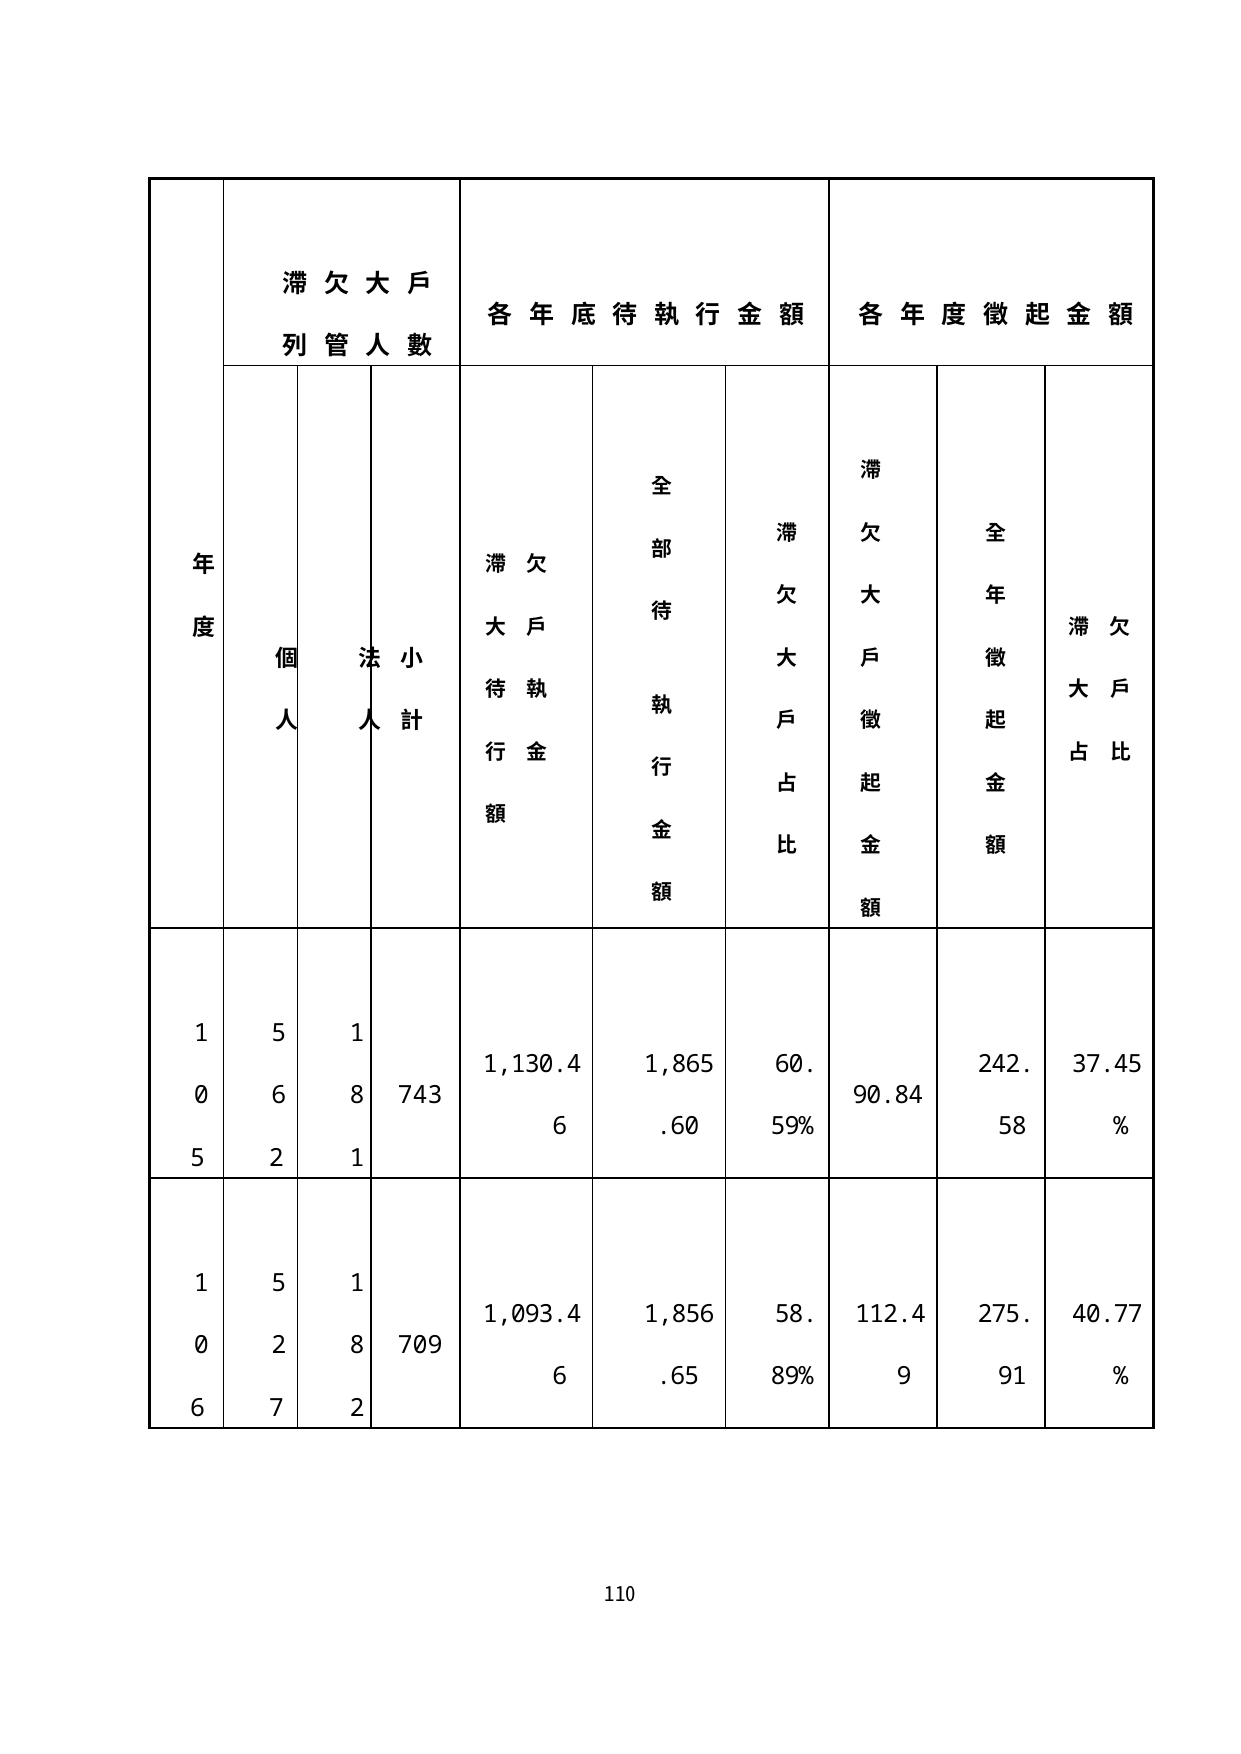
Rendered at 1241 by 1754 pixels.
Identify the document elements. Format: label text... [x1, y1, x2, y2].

table_header 各年度徵起金額 [830, 180, 1152, 365]
table_cell 滯欠大戶待執行金額 [461, 366, 592, 927]
table_cell 60.59% [726, 929, 828, 1177]
table_cell 242.58 [938, 929, 1044, 1177]
table_cell 709 [372, 1179, 459, 1427]
table_cell 182 [298, 1179, 370, 1427]
table_cell 1,856.65 [593, 1179, 725, 1427]
table_cell 1,865.60 [593, 929, 725, 1177]
table_cell 90.84 [830, 929, 936, 1177]
table_cell 181 [298, 929, 370, 1177]
table_cell 滯欠大戶占比 [1046, 366, 1152, 927]
table_cell 106 [151, 1179, 223, 1427]
table_cell 個人 [224, 366, 297, 927]
table_cell 法人 [298, 366, 370, 927]
table_cell 275.91 [938, 1179, 1044, 1427]
table_header 年度 [151, 180, 223, 927]
table_cell 37.45% [1046, 929, 1152, 1177]
table_cell 112.49 [830, 1179, 936, 1427]
table_cell 105 [151, 929, 223, 1177]
table_cell 全部待 執行金額 [593, 366, 725, 927]
table_cell 小計 [372, 366, 459, 927]
table_cell 1,093.46 [461, 1179, 592, 1427]
table_header 各年底待執行金額 [461, 180, 828, 365]
table_cell 40.77% [1046, 1179, 1152, 1427]
table_cell 全年徵起金額 [938, 366, 1044, 927]
table_cell 滯欠大戶徵起金額 [830, 366, 936, 927]
table_cell 743 [372, 929, 459, 1177]
table_cell 58.89% [726, 1179, 828, 1427]
table_cell 527 [224, 1179, 297, 1427]
table_header 滯欠大戶列管人數 [224, 180, 459, 365]
table_cell 滯欠大戶占比 [726, 366, 828, 927]
table_cell 1,130.46 [461, 929, 592, 1177]
table_cell 562 [224, 929, 297, 1177]
